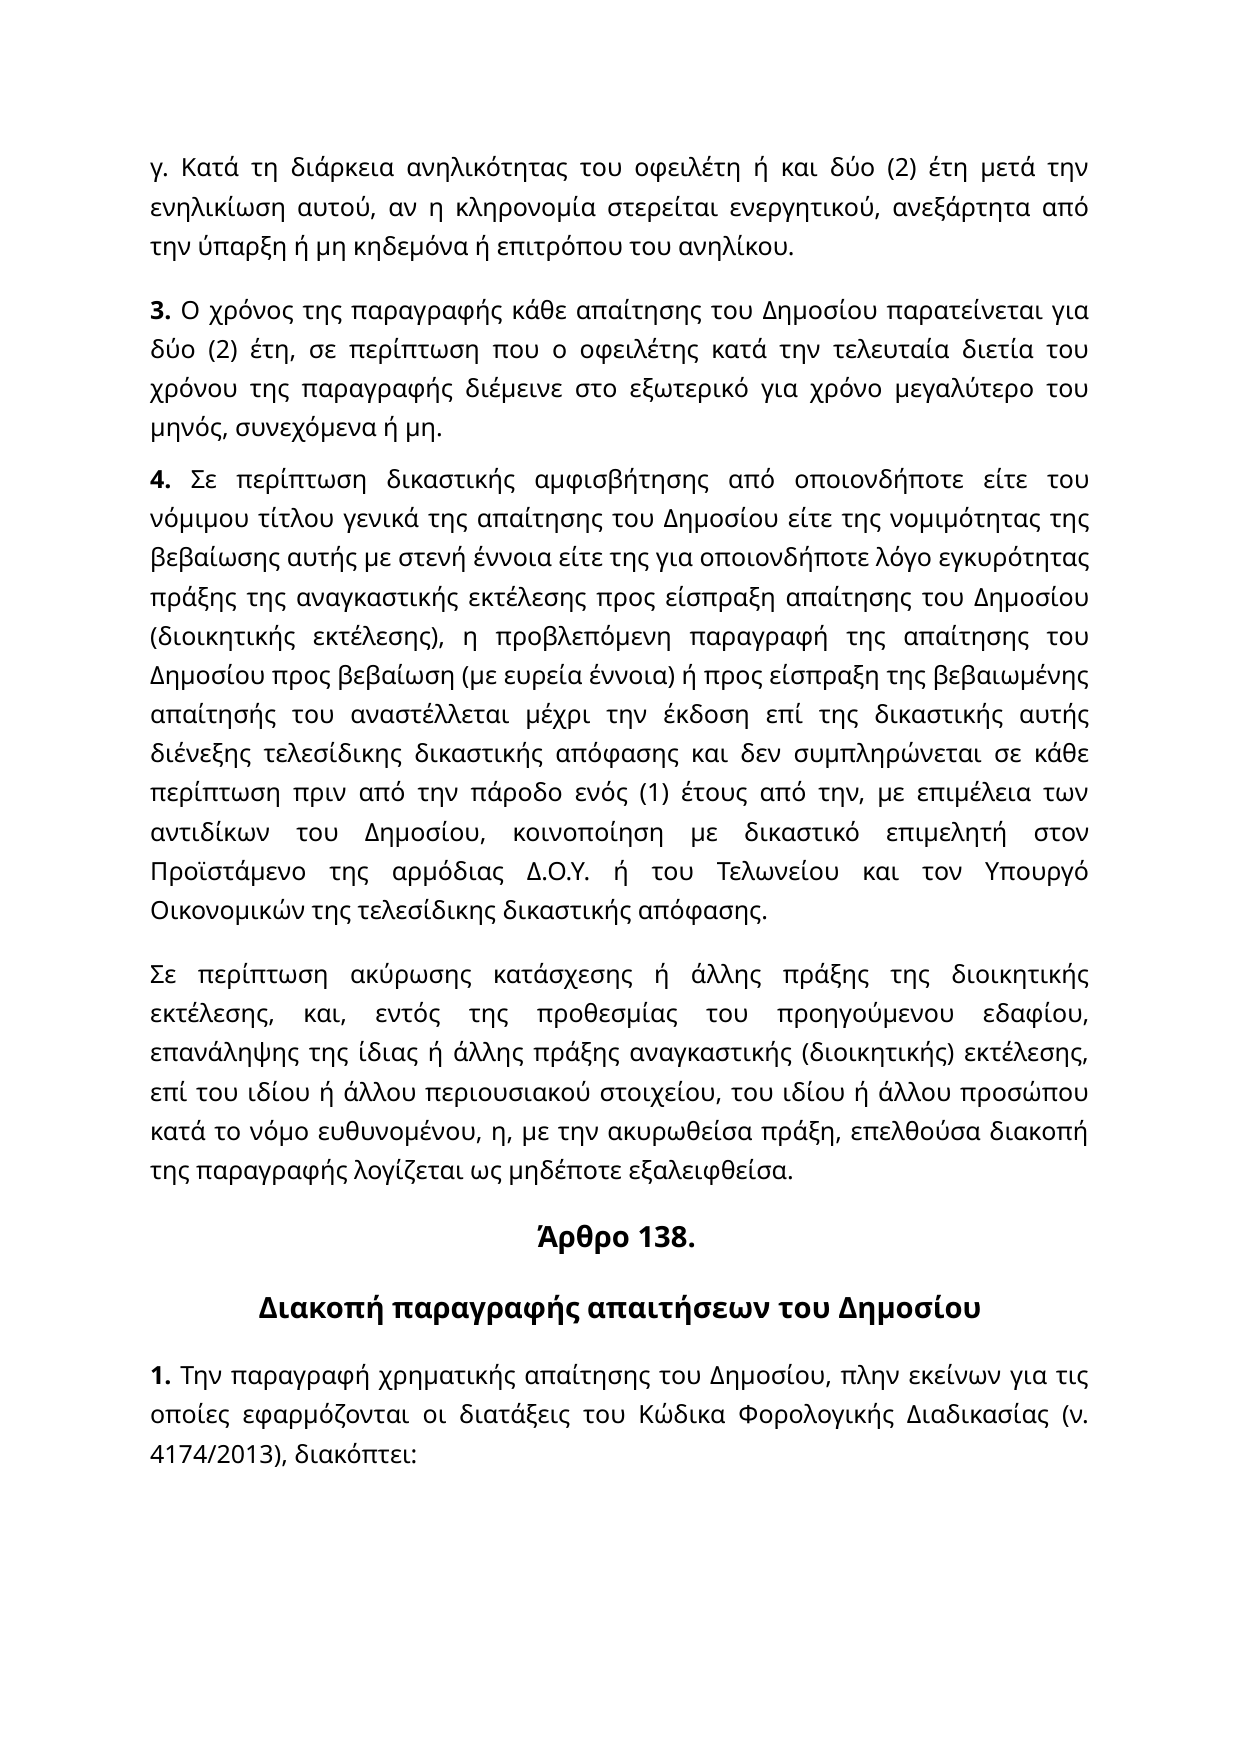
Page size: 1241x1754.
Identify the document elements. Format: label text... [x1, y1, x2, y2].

text γ. Κατά τη διάρκεια ανηλικότητας του οφειλέτη ή και δύο (2) έτη μετά την ενηλικίωση αυτού, αν η κληρονομία στερείται ενεργητικού, ανεξάρτητα από την ύπαρξη ή μη κηδεμόνα ή επιτρόπου του ανηλίκου. [150, 150, 1090, 262]
subtitle Διακοπή παραγραφής απαιτήσεων του Δημοσίου [150, 1287, 1090, 1327]
text Σε περίπτωση ακύρωσης κατάσχεσης ή άλλης πράξης της διοικητικής εκτέλεσης, και, εντός της προθεσμίας του προηγούμενου εδαφίου, επανάληψης της ίδιας ή άλλης πράξης αναγκαστικής (διοικητικής) εκτέλεσης, επί του ιδίου ή άλλου περιουσιακού στοιχείου, του ιδίου ή άλλου προσώπου κατά το νόμο ευθυνομένου, η, με την ακυρωθείσα πράξη, επελθούσα διακοπή της παραγραφής λογίζεται ως μηδέποτε εξαλειφθείσα. [150, 957, 1090, 1187]
text 4. Σε περίπτωση δικαστικής αμφισβήτησης από οποιονδήποτε είτε του νόμιμου τίτλου γενικά της απαίτησης του Δημοσίου είτε της νομιμότητας της βεβαίωσης αυτής με στενή έννοια είτε της για οποιονδήποτε λόγο εγκυρότητας πράξης της αναγκαστικής εκτέλεσης προς είσπραξη απαίτησης του Δημοσίου (διοικητικής εκτέλεσης), η προβλεπόμενη παραγραφή της απαίτησης του Δημοσίου προς βεβαίωση (με ευρεία έννοια) ή προς είσπραξη της βεβαιωμένης απαίτησής του αναστέλλεται μέχρι την έκδοση επί της δικαστικής αυτής διένεξης τελεσίδικης δικαστικής απόφασης και δεν συμπληρώνεται σε κάθε περίπτωση πριν από την πάροδο ενός (1) έτους από την, με επιμέλεια των αντιδίκων του Δημοσίου, κοινοποίηση με δικαστικό επιμελητή στον Προϊστάμενο της αρμόδιας Δ.Ο.Υ. ή του Τελωνείου και τον Υπουργό Οικονομικών της τελεσίδικης δικαστικής απόφασης. [150, 462, 1090, 927]
text 3. Ο χρόνος της παραγραφής κάθε απαίτησης του Δημοσίου παρατείνεται για δύο (2) έτη, σε περίπτωση που ο οφειλέτης κατά την τελευταία διετία του χρόνου της παραγραφής διέμεινε στο εξωτερικό για χρόνο μεγαλύτερο του μηνός, συνεχόμενα ή μη. [150, 292, 1090, 444]
text 1. Την παραγραφή χρηματικής απαίτησης του Δημοσίου, πλην εκείνων για τις οποίες εφαρμόζονται οι διατάξεις του Κώδικα Φορολογικής Διαδικασίας (ν. 4174/2013), διακόπτει: [150, 1358, 1090, 1470]
subtitle Άρθρο 138. [150, 1217, 1090, 1256]
